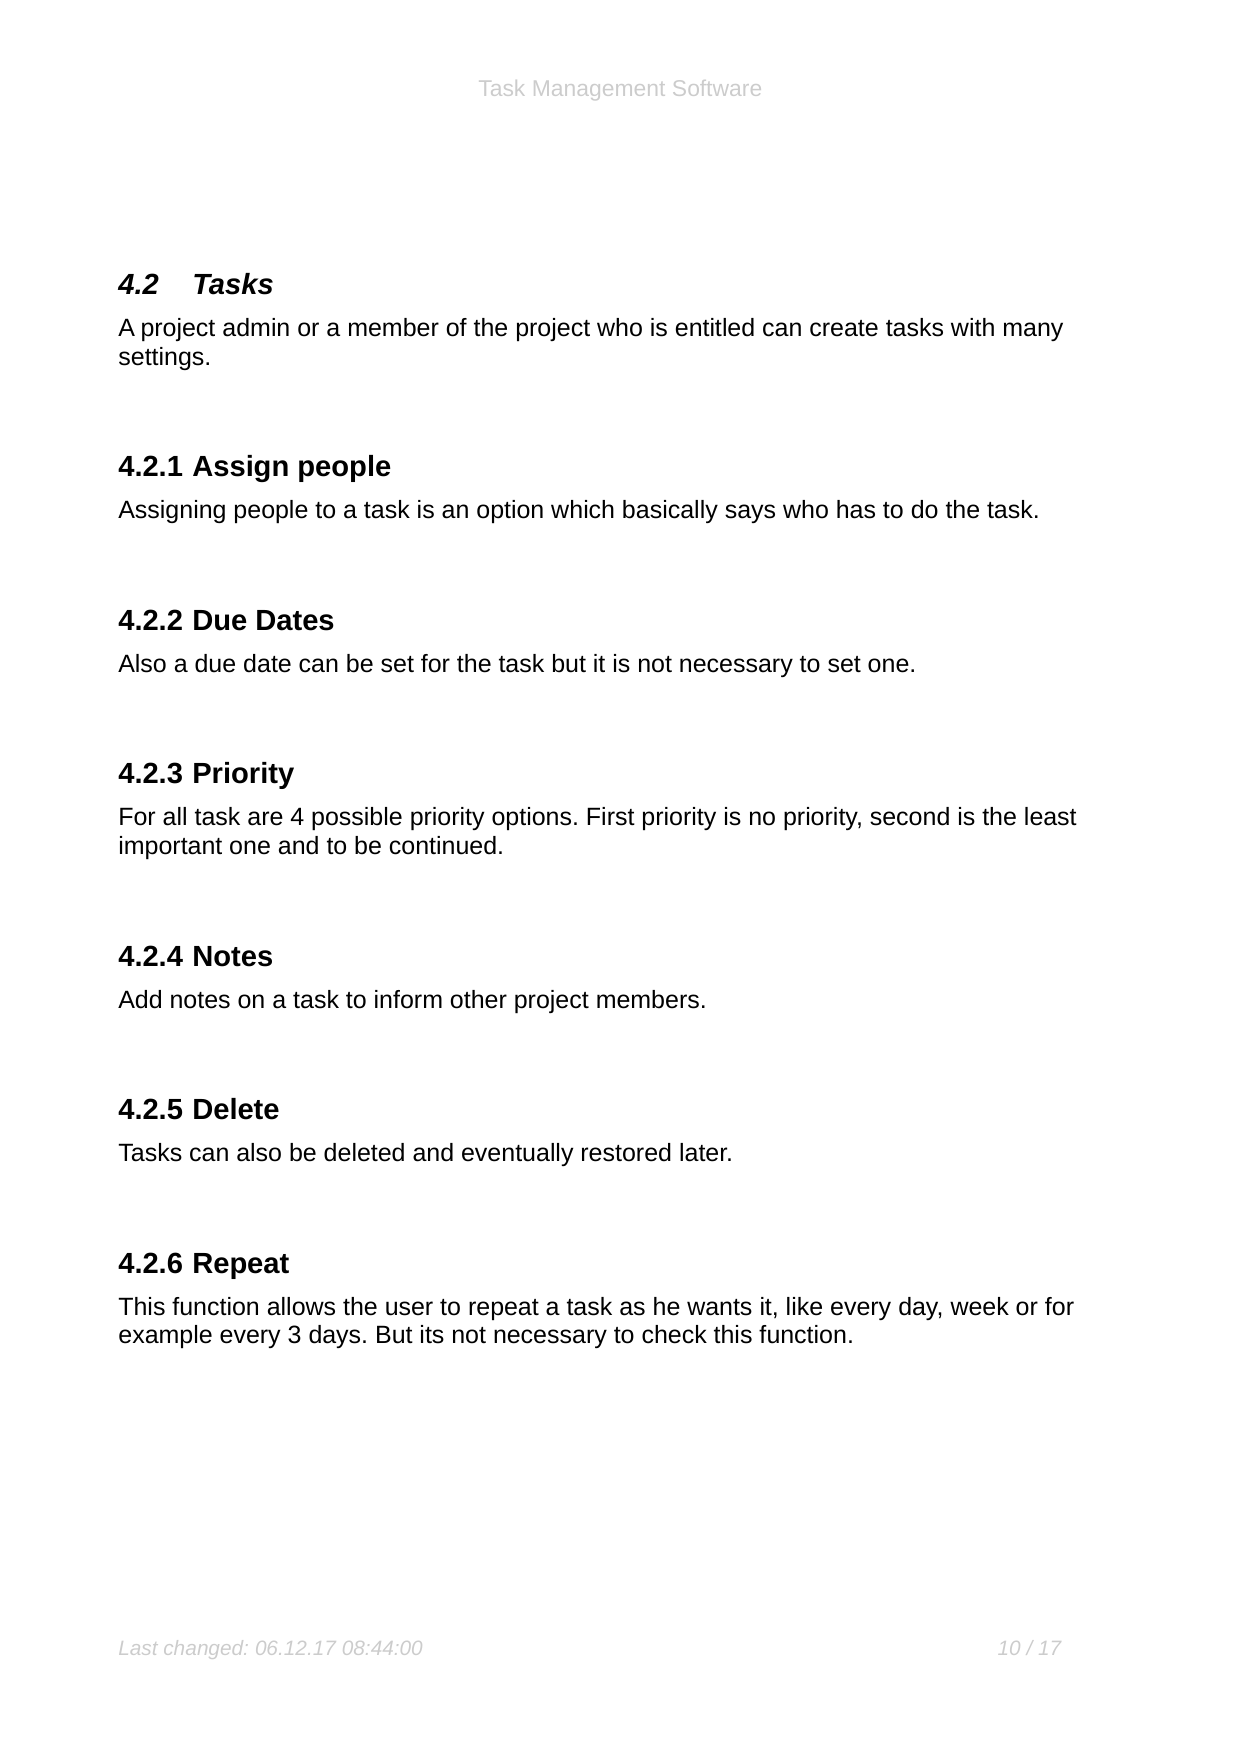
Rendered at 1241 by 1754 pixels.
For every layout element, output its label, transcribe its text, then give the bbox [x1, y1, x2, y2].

subtitle Repeat [118, 1246, 1122, 1279]
subtitle Priority [118, 756, 1122, 790]
text Tasks can also be deleted and eventually restored later. [118, 1138, 1122, 1167]
subtitle Due Dates [118, 603, 1122, 636]
text Also a due date can be set for the task but it is not necessary to set one. [118, 649, 1122, 677]
text Assigning people to a task is an option which basically says who has to do the task. [118, 495, 1122, 524]
text Add notes on a task to inform other project members. [118, 984, 1122, 1013]
text A project admin or a member of the project who is entitled can create tasks with many settings. [118, 313, 1122, 370]
subtitle Tasks [118, 267, 1122, 300]
subtitle Notes [118, 938, 1122, 972]
text For all task are 4 possible priority options. First priority is no priority, second is the least important one and to be continued. [118, 802, 1122, 860]
subtitle Assign people [118, 449, 1122, 483]
subtitle Delete [118, 1092, 1122, 1126]
text This function allows the user to repeat a task as he wants it, like every day, week or for example every 3 days. But its not necessary to check this function. [118, 1292, 1122, 1349]
